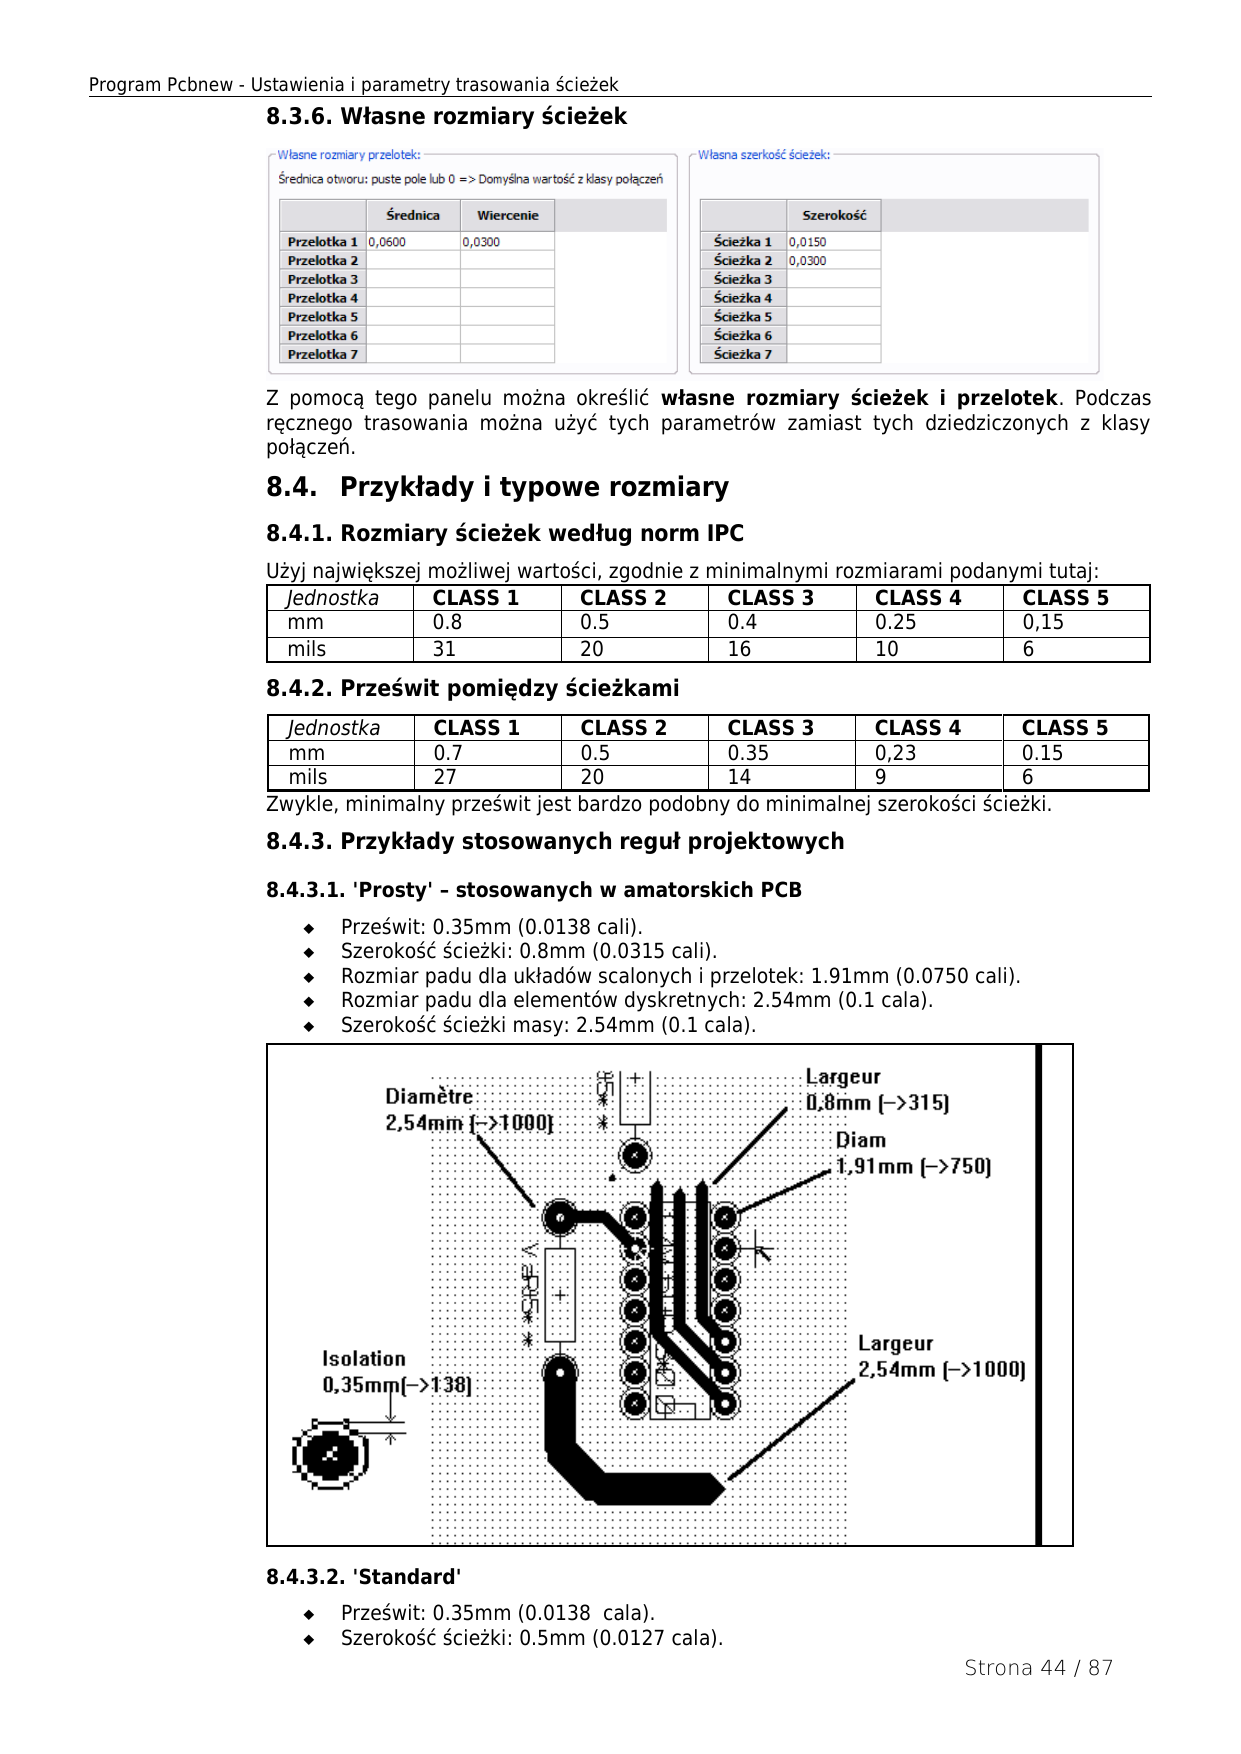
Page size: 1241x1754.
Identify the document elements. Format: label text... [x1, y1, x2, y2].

table_cell 20 [562, 766, 708, 789]
text Zwykle, minimalny prześwit jest bardzo podobny do minimalnej szerokości ścieżki. [266, 792, 1152, 816]
table_cell 0,4 [709, 611, 856, 637]
table_cell 16 [709, 638, 856, 661]
table_cell 6 [1004, 638, 1149, 661]
list Szerokość ścieżki masy: 2.54mm (0.1 cala). [303, 1013, 1152, 1037]
table_header CLASS 3 [709, 716, 855, 740]
text Z pomocą tego panelu można określić własne rozmiary ścieżek i przelotek. Podczas ręcznego trasowania można użyć tych parametrów zamiast tych dziedziczonych z klasy połączeń. [266, 386, 1152, 459]
table_header CLASS 5 [1004, 716, 1148, 740]
table_header CLASS 4 [857, 586, 1003, 610]
subtitle Własne rozmiary ścieżek [266, 103, 1152, 130]
table_cell 20 [562, 638, 708, 661]
table_cell mm [268, 611, 413, 637]
table_cell 9 [856, 766, 1002, 789]
table_cell 27 [415, 766, 561, 789]
table_cell 0,8 [414, 611, 561, 637]
subtitle Prześwit pomiędzy ścieżkami [266, 675, 1152, 702]
table_cell mils [268, 638, 413, 661]
subtitle Przykłady i typowe rozmiary [266, 471, 1152, 503]
table_cell 0,23 [856, 741, 1002, 765]
table_cell mils [269, 766, 414, 789]
list Prześwit: 0.35mm (0.0138 cali). [303, 915, 1152, 939]
table_cell 0,7 [415, 741, 561, 765]
table_cell 31 [414, 638, 561, 661]
table_header CLASS 5 [1004, 586, 1149, 610]
subtitle 'Prosty' – stosowanych w amatorskich PCB [266, 878, 1152, 903]
table_cell 0,25 [857, 611, 1003, 637]
table_cell 0,35 [709, 741, 855, 765]
table_cell 10 [857, 638, 1003, 661]
subtitle 'Standard' [266, 1565, 1152, 1589]
table_cell mm [269, 741, 414, 765]
table_cell 0,5 [562, 741, 708, 765]
table_header CLASS 1 [415, 716, 561, 740]
table_header CLASS 2 [562, 586, 708, 610]
subtitle Rozmiary ścieżek według norm IPC [266, 520, 1152, 547]
list Szerokość ścieżki: 0.5mm (0.0127 cala). [303, 1626, 1152, 1650]
table_header CLASS 2 [562, 716, 708, 740]
table_header CLASS 4 [856, 716, 1002, 740]
subtitle Przykłady stosowanych reguł projektowych [266, 828, 1152, 855]
list Rozmiar padu dla układów scalonych i przelotek: 1.91mm (0.0750 cali). [303, 964, 1152, 988]
table_cell 6 [1004, 766, 1148, 789]
table_cell 14 [709, 766, 855, 789]
table_cell 0,5 [562, 611, 708, 637]
text Użyj największej możliwej wartości, zgodnie z minimalnymi rozmiarami podanymi tutaj: [266, 559, 1152, 584]
list Rozmiar padu dla elementów dyskretnych: 2.54mm (0.1 cala). [303, 988, 1152, 1013]
picture [265, 148, 1104, 381]
table_header Jednostka [269, 716, 414, 740]
table_cell 0,15 [1004, 741, 1148, 765]
table_header CLASS 3 [709, 586, 856, 610]
table_header Jednostka [268, 586, 413, 610]
list Szerokość ścieżki: 0.8mm (0.0315 cali). [303, 939, 1152, 964]
table_header CLASS 1 [414, 586, 561, 610]
table_cell 0,15 [1004, 611, 1149, 637]
list Prześwit: 0.35mm (0.0138 cala). [303, 1601, 1152, 1626]
